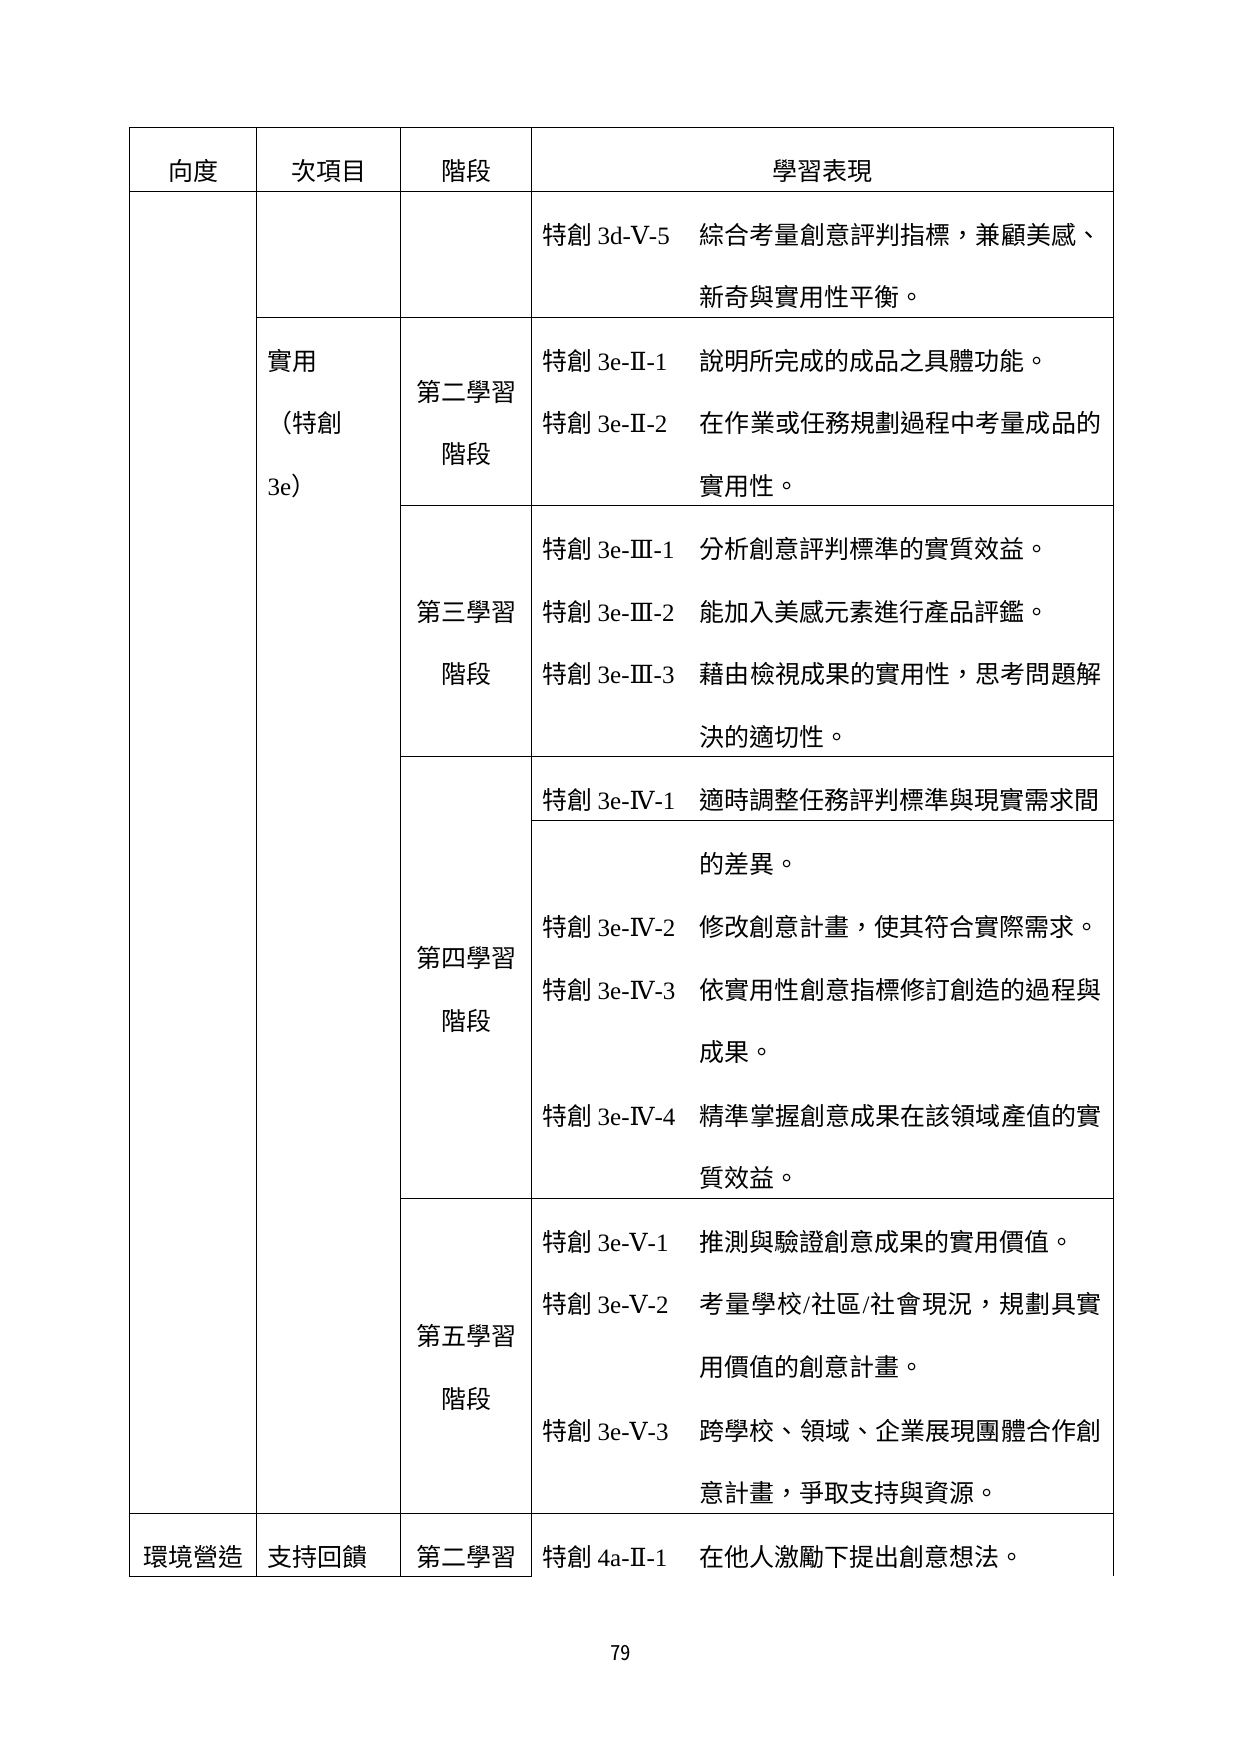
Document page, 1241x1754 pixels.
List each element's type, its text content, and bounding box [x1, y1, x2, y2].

table_cell 綜合考量創意評判指標，兼顧美感、新奇與實用性平衡。 [688, 192, 1113, 317]
table_header 次項目 [257, 128, 400, 191]
table_cell 第二學習 [401, 1514, 531, 1576]
table_cell 特創3e-Ⅲ-1 特創3e-Ⅲ-2 特創3e-Ⅲ-3 [532, 506, 688, 756]
table_header 學習表現 [532, 128, 1113, 191]
table_cell 環境營造 [130, 1514, 256, 1576]
table_cell 適時調整任務評判標準與現實需求間 [688, 757, 1113, 820]
table_cell 第五學習階段 [401, 1199, 531, 1512]
table_cell 特創3e-Ⅳ-4 [532, 1072, 688, 1198]
table_cell [532, 821, 688, 883]
table_cell 的差異。 [688, 821, 1113, 883]
table_cell [257, 192, 400, 317]
table_cell 支持回饋 [257, 1514, 400, 1576]
table_cell 特創3e-Ⅴ-1 特創3e-Ⅴ-2 [532, 1199, 688, 1386]
table_cell 特創3e-Ⅴ-3 [532, 1386, 688, 1512]
table_header 向度 [130, 128, 256, 191]
table_cell 說明所完成的成品之具體功能。 在作業或任務規劃過程中考量成品的實用性。 [688, 318, 1113, 505]
table_cell 第四學習階段 [401, 757, 531, 1198]
table_cell 第二學習階段 [401, 318, 531, 505]
table_cell 特創3e-Ⅳ-2 特創3e-Ⅳ-3 [532, 883, 688, 1072]
table_cell 跨學校、領域、企業展現團體合作創意計畫，爭取支持與資源。 [688, 1386, 1113, 1512]
table_cell 推測與驗證創意成果的實用價值。 考量學校/社區/社會現況，規劃具實用價值的創意計畫。 [688, 1199, 1113, 1386]
table_cell 分析創意評判標準的實質效益。 能加入美感元素進行產品評鑑。 藉由檢視成果的實用性，思考問題解決的適切性。 [688, 506, 1113, 756]
table_cell [401, 192, 531, 317]
table_cell 修改創意計畫，使其符合實際需求。 依實用性創意指標修訂創造的過程與成果。 [688, 883, 1113, 1072]
table_cell 在他人激勵下提出創意想法。 [688, 1514, 1113, 1576]
table_cell 特創3e-Ⅱ-1 特創3e-Ⅱ-2 [532, 318, 688, 505]
table_cell 特創3e-Ⅳ-1 [532, 757, 688, 820]
table_cell 實用 （特創3e） [257, 318, 400, 1512]
table_cell 第三學習階段 [401, 506, 531, 756]
table_cell 特創4a-Ⅱ-1 [532, 1514, 688, 1576]
table_cell 特創3d-Ⅴ-5 [532, 192, 688, 317]
table_header 階段 [401, 128, 531, 191]
table_cell 精準掌握創意成果在該領域產值的實質效益。 [688, 1072, 1113, 1198]
table_cell [130, 192, 256, 1512]
